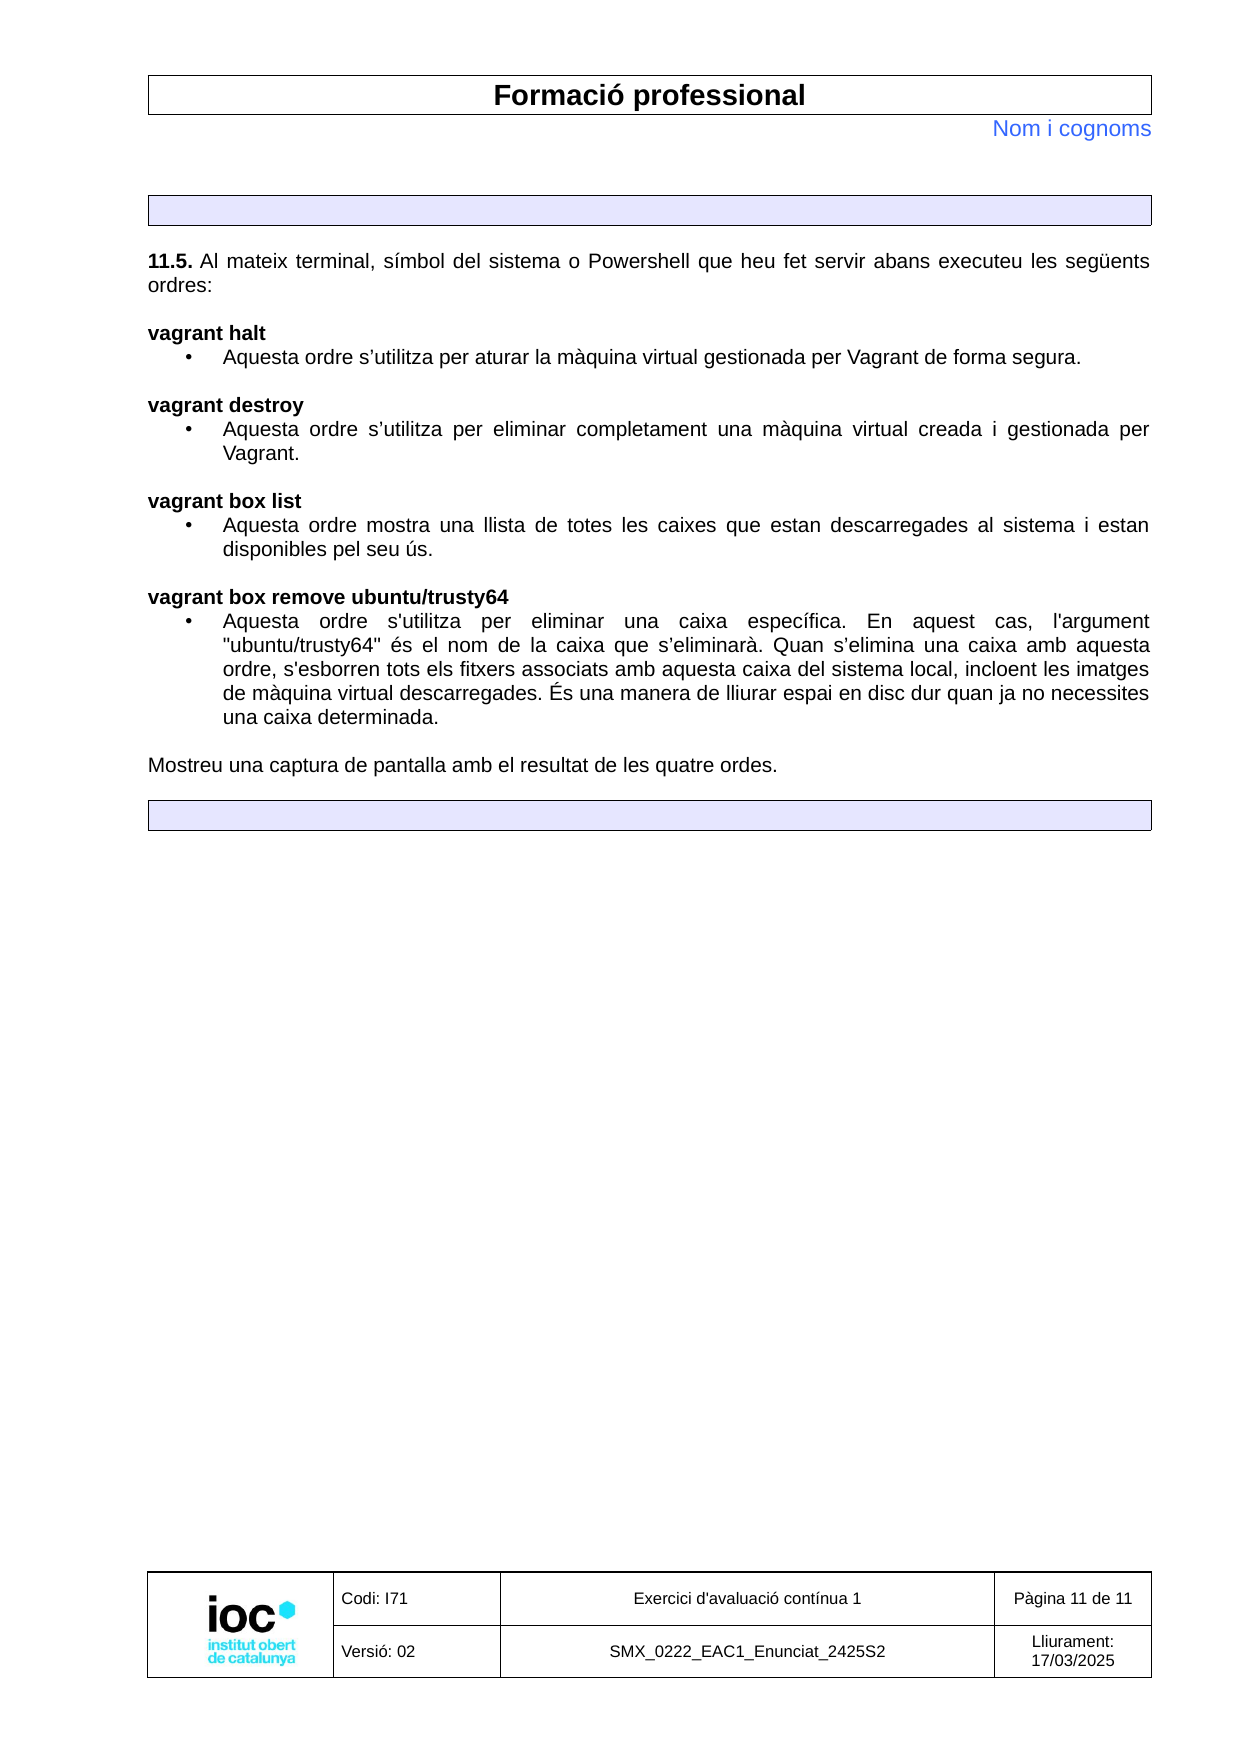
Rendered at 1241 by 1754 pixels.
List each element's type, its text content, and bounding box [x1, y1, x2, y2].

text Mostreu una captura de pantalla amb el resultat de les quatre ordes. [148, 752, 1151, 776]
picture [195, 1581, 309, 1677]
list Aquesta ordre mostra una llista de totes les caixes que estan descarregades al sistema i estan disponibles pel seu ús. [185, 513, 1151, 561]
list Aquesta ordre s’utilitza per aturar la màquina virtual gestionada per Vagrant de forma segura. [185, 345, 1151, 369]
text vagrant destroy [148, 393, 1151, 417]
list Aquesta ordre s'utilitza per eliminar una caixa específica. En aquest cas, l'argument "ubuntu/trusty64" és el nom de la caixa que s’eliminarà. Quan s’elimina una caixa amb aquesta ordre, s'esborren tots els fitxers associats amb aquesta caixa del sistema local, incloent les imatges de màquina virtual descarregades. És una manera de lliurar espai en disc dur quan ja no necessites una caixa determinada. [185, 608, 1151, 728]
text vagrant halt [148, 321, 1151, 345]
text vagrant box list [148, 489, 1151, 513]
text vagrant box remove ubuntu/trusty64 [148, 584, 1151, 608]
text 11.5. Al mateix terminal, símbol del sistema o Powershell que heu fet servir abans executeu les següents ordres: [148, 249, 1151, 297]
list Aquesta ordre s’utilitza per eliminar completament una màquina virtual creada i gestionada per Vagrant. [185, 417, 1151, 465]
